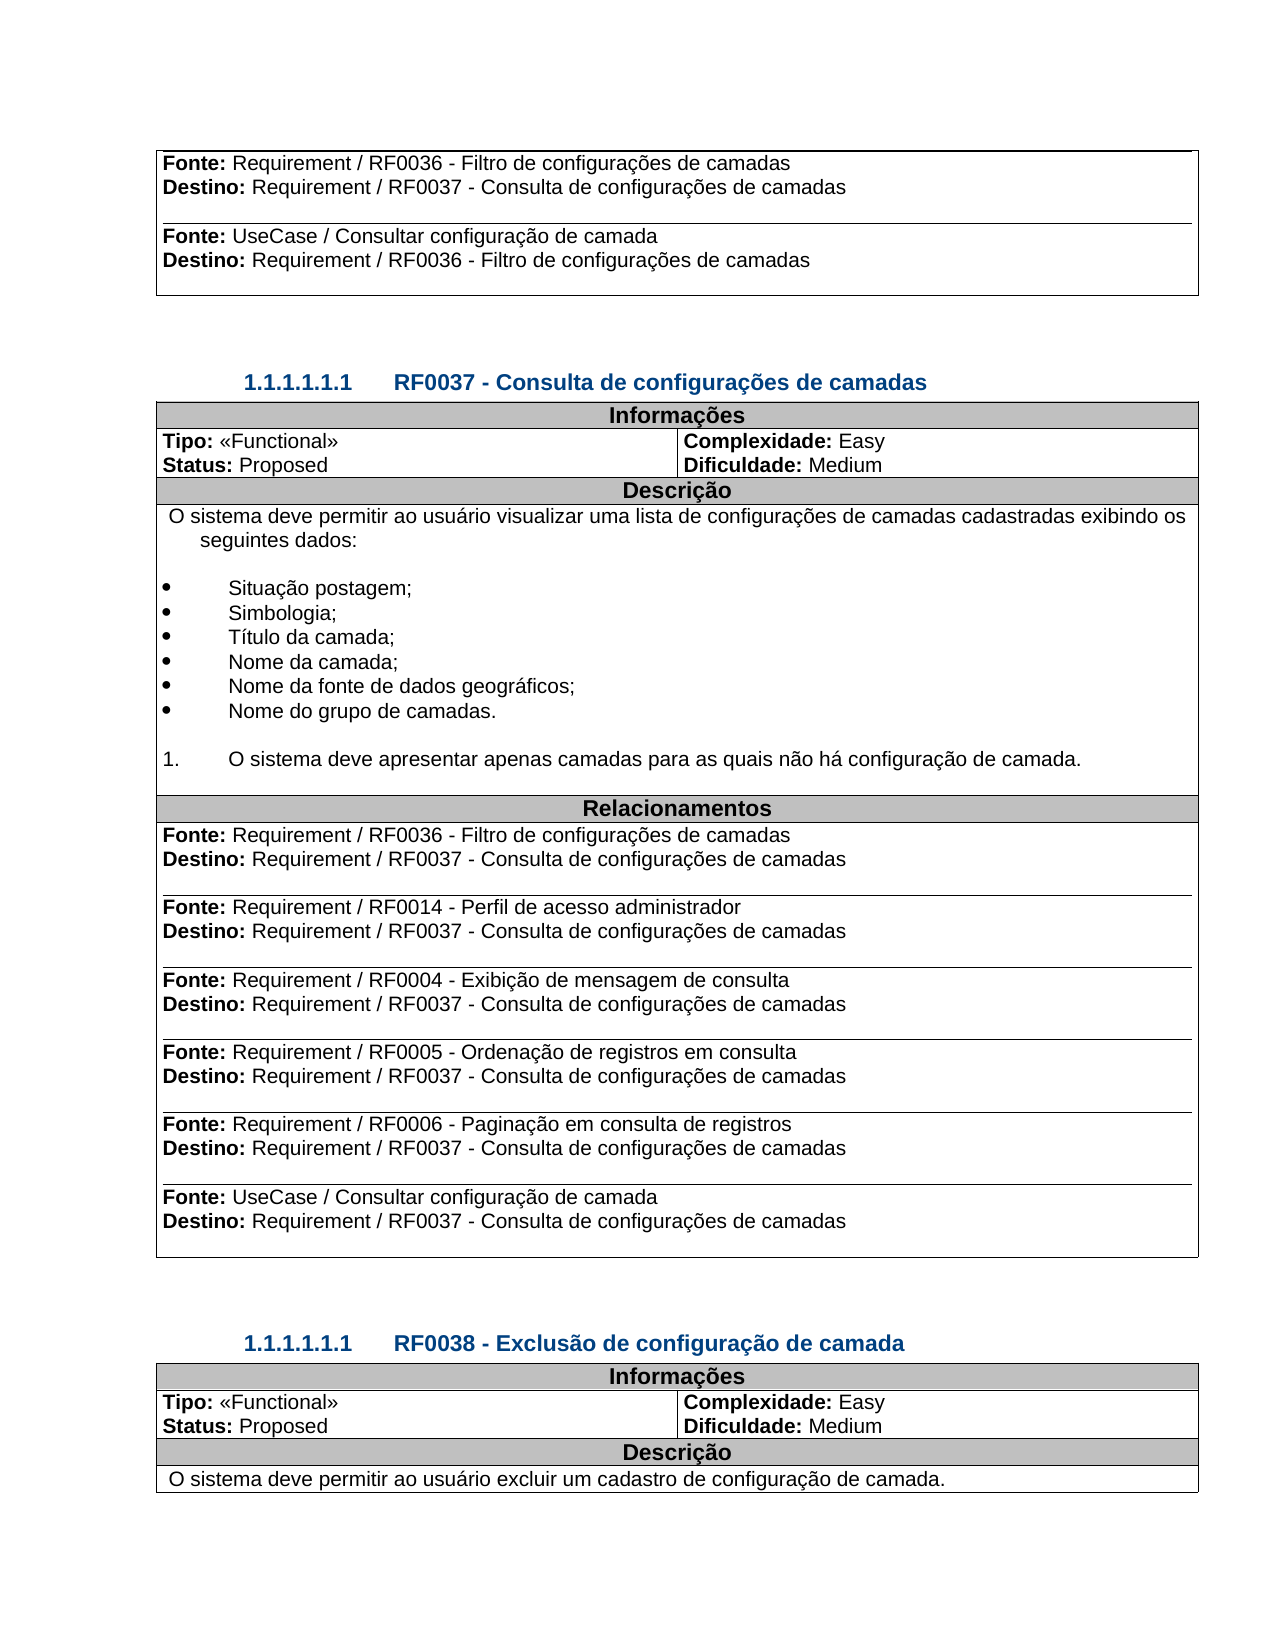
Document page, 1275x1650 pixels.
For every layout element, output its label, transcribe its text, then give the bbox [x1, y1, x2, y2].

table_cell Fonte: UseCase / Consultar configuração de camada Destino: Requirement / RF0036 - Filtro de configurações de camadas [163, 224, 1192, 295]
table_cell Tipo: «Functional» Status: Proposed [157, 429, 677, 477]
table_cell Fonte: Requirement / RF0006 - Paginação em consulta de registros Destino: Requirement / RF0037 - Consulta de configurações de camadas [163, 1113, 1192, 1184]
table_cell Fonte: Requirement / RF0005 - Ordenação de registros em consulta Destino: Requirement / RF0037 - Consulta de configurações de camadas [163, 1040, 1192, 1112]
table_header Fonte: Requirement / RF0036 - Filtro de configurações de camadas Destino: Requirement / RF0037 - Consulta de configurações de camadas [163, 823, 1192, 894]
table_header Informações [157, 403, 1198, 428]
table_header Informações [157, 1364, 1198, 1389]
table_cell Relacionamentos [157, 796, 1198, 822]
table_cell Fonte: Requirement / RF0014 - Perfil de acesso administrador Destino: Requirement / RF0037 - Consulta de configurações de camadas [163, 896, 1192, 967]
table_cell [157, 823, 1198, 1257]
subtitle RF0037 - Consulta de configurações de camadas [244, 369, 1125, 395]
table_cell Complexidade: Easy Dificuldade: Medium [678, 429, 1198, 477]
table_cell [1192, 151, 1198, 295]
subtitle RF0038 - Exclusão de configuração de camada [244, 1330, 1125, 1356]
table_cell O sistema deve permitir ao usuário excluir um cadastro de configuração de camada. [157, 1466, 1198, 1491]
table_cell Complexidade: Easy Dificuldade: Medium [678, 1391, 1198, 1438]
table_cell Fonte: Requirement / RF0004 - Exibição de mensagem de consulta Destino: Requirement / RF0037 - Consulta de configurações de camadas [163, 968, 1192, 1039]
table_cell Tipo: «Functional» Status: Proposed [157, 1391, 677, 1438]
table_cell Descrição [157, 1439, 1198, 1465]
table_cell Fonte: UseCase / Consultar configuração de camada Destino: Requirement / RF0037 - Consulta de configurações de camadas [163, 1185, 1192, 1257]
table_cell [157, 151, 163, 295]
table_cell Descrição [157, 478, 1198, 504]
table_cell O sistema deve permitir ao usuário visualizar uma lista de configurações de camadas cadastradas exibindo os seguintes dados: Situação postagem; Simbologia; Título da camada; Nome da camada; Nome da fonte de dados geográficos; Nome do grupo de camadas. O sistema deve apresentar apenas camadas para as quais não há configuração de camada. [157, 505, 1198, 795]
table_header Fonte: Requirement / RF0036 - Filtro de configurações de camadas Destino: Requirement / RF0037 - Consulta de configurações de camadas [163, 152, 1192, 223]
